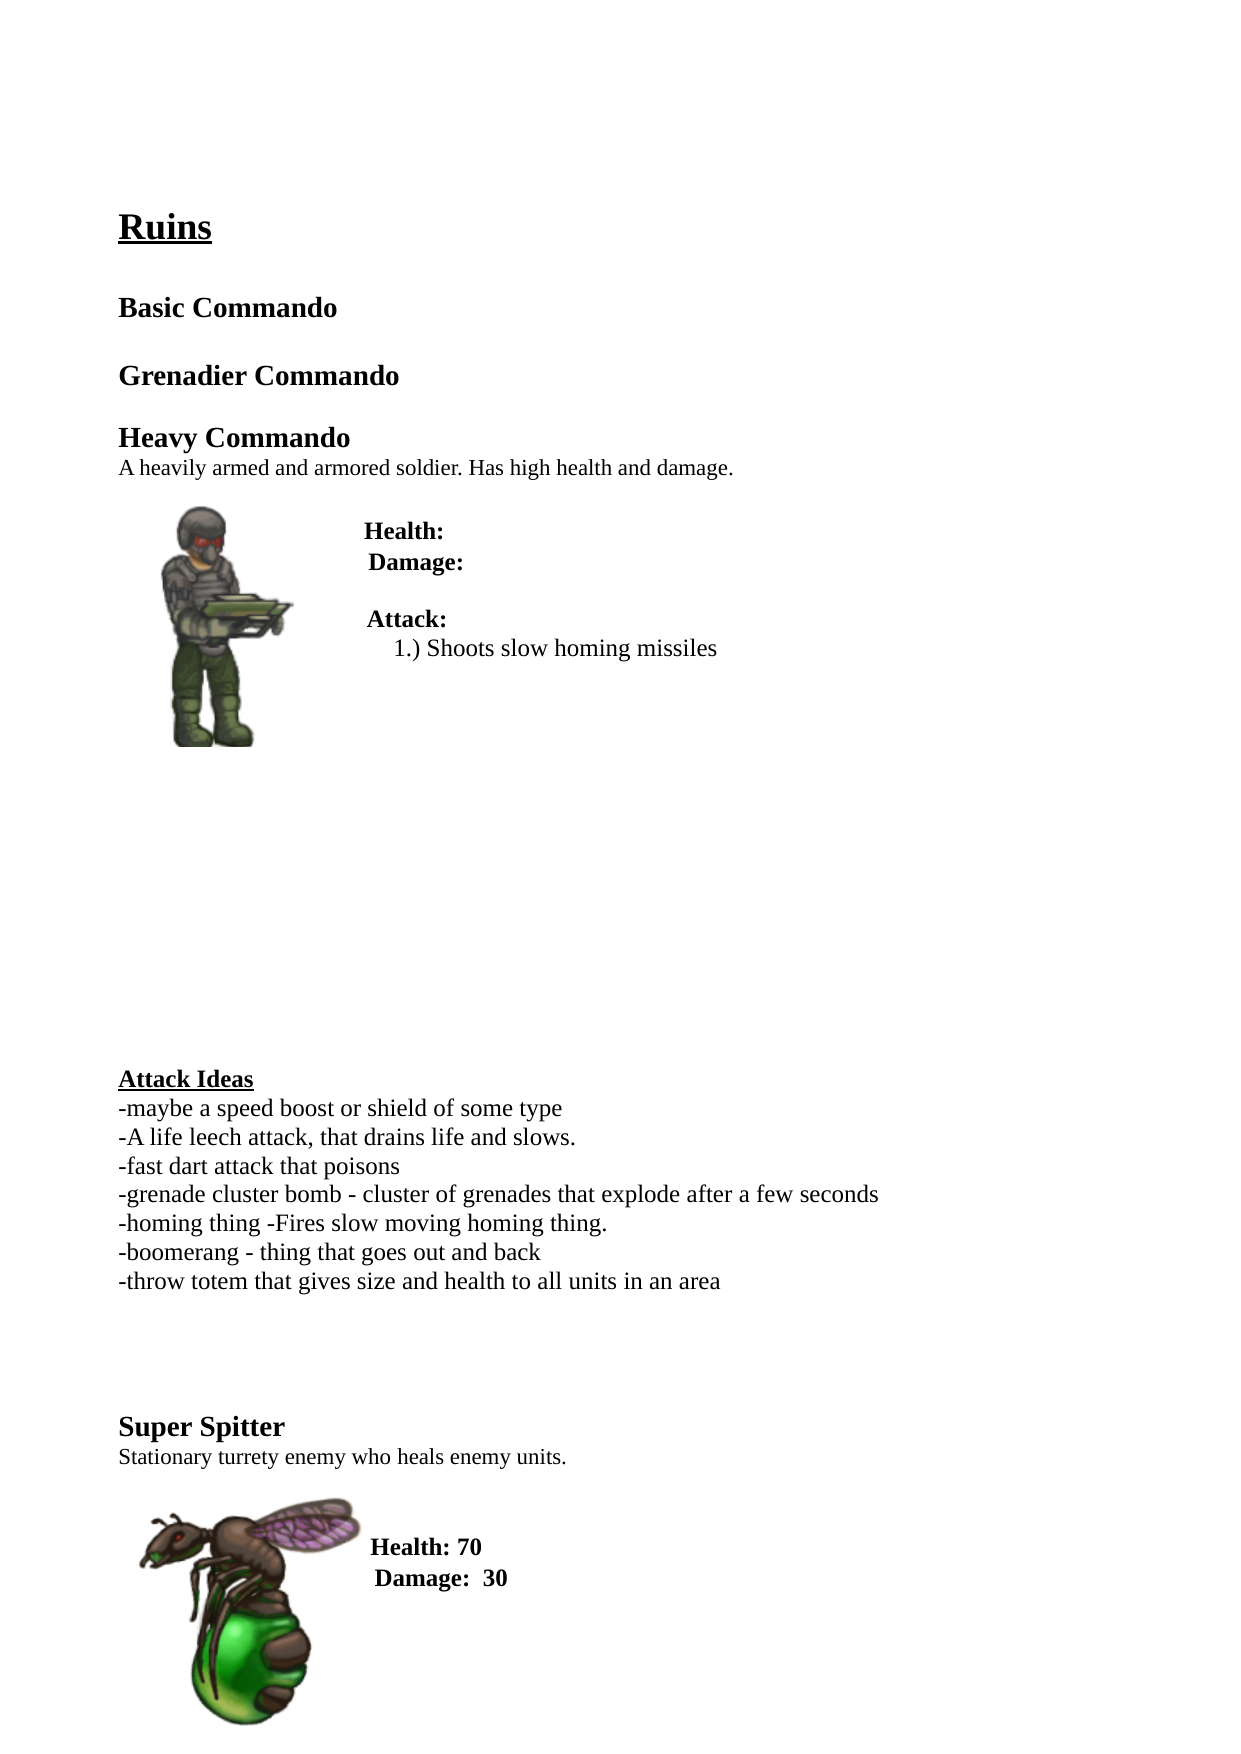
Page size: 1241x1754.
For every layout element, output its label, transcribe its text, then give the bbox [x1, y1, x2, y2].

text Attack: [297, 604, 1122, 633]
text Damage: 30 [369, 1563, 1122, 1592]
text [118, 509, 152, 547]
text -fast dart attack that poisons [118, 1151, 1122, 1179]
text [118, 1563, 133, 1592]
text Grenadier Commando [118, 358, 1122, 391]
text 1.) Shoots slow homing missiles [297, 633, 1122, 662]
text Super Spitter [118, 1409, 1122, 1443]
text Stationary turrety enemy who heals enemy units. [118, 1443, 1122, 1496]
text -A life leech attack, that drains life and slows. [118, 1122, 1122, 1151]
text Health: [297, 509, 1122, 547]
text [118, 547, 152, 576]
text -grenade cluster bomb - cluster of grenades that explode after a few seconds [118, 1179, 1122, 1208]
text A heavily armed and armored soldier. Has high health and damage. [118, 453, 1122, 480]
text [118, 1524, 133, 1563]
text [118, 604, 152, 633]
text -boomerang - thing that goes out and back [118, 1237, 1122, 1266]
text Attack Ideas [118, 1064, 1122, 1093]
text -homing thing -Fires slow moving homing thing. [118, 1208, 1122, 1237]
text Ruins [118, 204, 1122, 247]
text Health: 70 [369, 1524, 1122, 1563]
text -throw totem that gives size and health to all units in an area [118, 1266, 1122, 1294]
text Damage: [297, 547, 1122, 576]
text Heavy Commando [118, 420, 1122, 453]
text Basic Commando [118, 291, 1122, 324]
text [118, 633, 152, 662]
text -maybe a speed boost or shield of some type [118, 1093, 1122, 1122]
